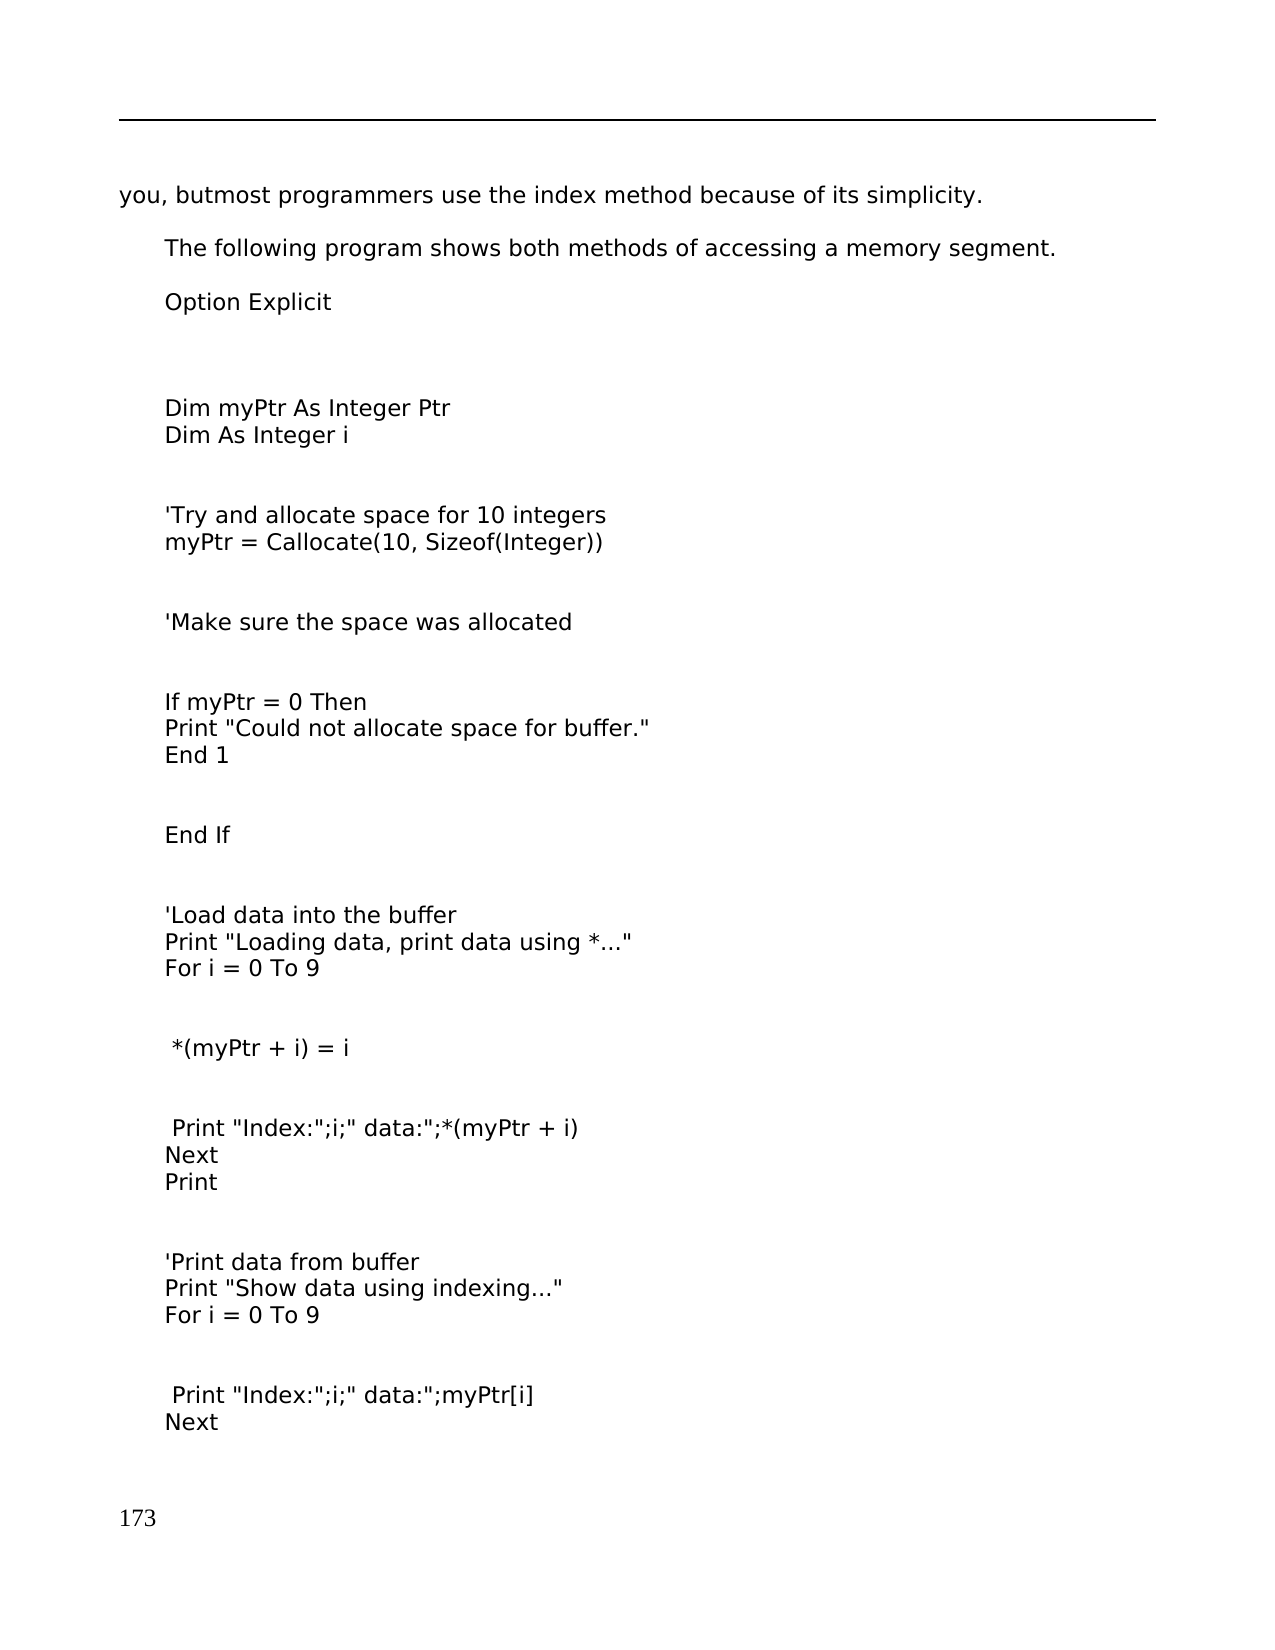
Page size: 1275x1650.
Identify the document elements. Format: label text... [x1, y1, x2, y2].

text 'Try and allocate space for 10 integers [118, 502, 1156, 529]
text Print "Could not allocate space for buffer." [118, 716, 1156, 742]
text Print "Index:";i;" data:";myPtr[i] [118, 1382, 1156, 1409]
text *(myPtr + i) = i [118, 1036, 1156, 1062]
text 'Print data from buffer [118, 1249, 1156, 1276]
text End 1 [118, 742, 1156, 769]
text For i = 0 To 9 [118, 956, 1156, 982]
text Dim myPtr As Integer Ptr [118, 396, 1156, 422]
text End If [118, 822, 1156, 849]
text Print "Loading data, print data using *..." [118, 929, 1156, 956]
text you, butmost programmers use the index method because of its simplicity. [118, 182, 1156, 209]
text If myPtr = 0 Then [118, 689, 1156, 716]
text Print "Show data using indexing..." [118, 1276, 1156, 1302]
text 'Load data into the buffer [118, 902, 1156, 929]
text Next [118, 1142, 1156, 1169]
text myPtr = Callocate(10, Sizeof(Integer)) [118, 529, 1156, 556]
text The following program shows both methods of accessing a memory segment. [118, 236, 1156, 262]
text Print [118, 1169, 1156, 1196]
text Dim As Integer i [118, 422, 1156, 449]
text 'Make sure the space was allocated [118, 609, 1156, 636]
text Print "Index:";i;" data:";*(myPtr + i) [118, 1116, 1156, 1142]
text Option Explicit [118, 289, 1156, 316]
text Next [118, 1409, 1156, 1436]
text For i = 0 To 9 [118, 1302, 1156, 1329]
